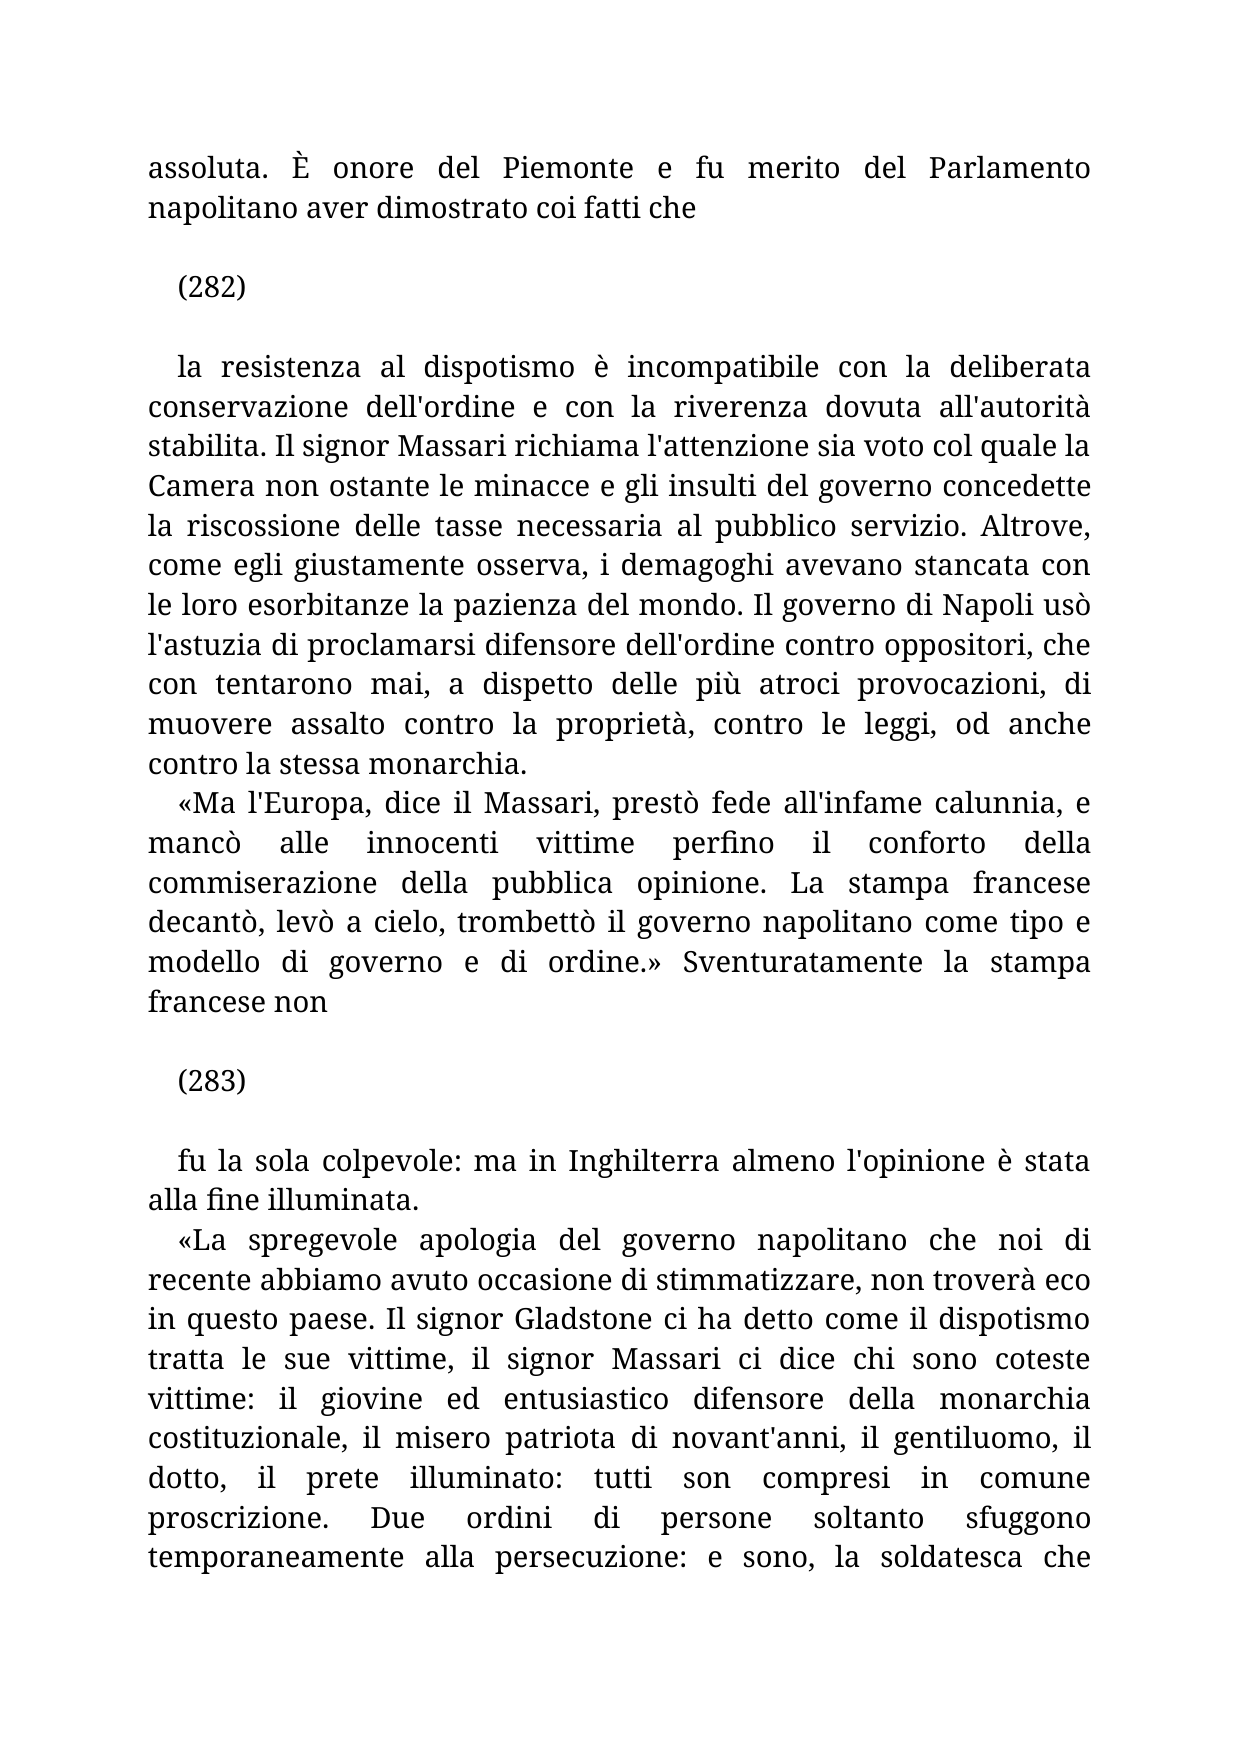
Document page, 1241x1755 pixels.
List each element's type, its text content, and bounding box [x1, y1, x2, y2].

text (283) [148, 1061, 1093, 1100]
text «Ma l'Europa, dice il Massari, prestò fede all'infame calunnia, e mancò alle innocenti vittime perfino il conforto della commiserazione della pubblica opinione. La stampa francese decantò, levò a cielo, trombettò il governo napolitano come tipo e modello di governo e di ordine.» Sventuratamente la stampa francese non [148, 783, 1093, 1021]
text fu la sola colpevole: ma in Inghilterra almeno l'opinione è stata alla fine illuminata. [148, 1140, 1093, 1219]
text la resistenza al dispotismo è incompatibile con la deliberata conservazione dell'ordine e con la riverenza dovuta all'autorità stabilita. Il signor Massari richiama l'attenzione sia voto col quale la Camera non ostante le minacce e gli insulti del governo concedette la riscossione delle tasse necessaria al pubblico servizio. Altrove, come egli giustamente osserva, i demagoghi avevano stancata con le loro esorbitanze la pazienza del mondo. Il governo di Napoli usò l'astuzia di proclamarsi difensore dell'ordine contro oppositori, che con tentarono mai, a dispetto delle più atroci provocazioni, di muovere assalto contro la proprietà, contro le leggi, od anche contro la stessa monarchia. [148, 346, 1093, 783]
text assoluta. È onore del Piemonte e fu merito del Parlamento napolitano aver dimostrato coi fatti che [148, 148, 1093, 227]
text (282) [148, 267, 1093, 306]
text «La spregevole apologia del governo napolitano che noi di recente abbiamo avuto occasione di stimmatizzare, non troverà eco in questo paese. Il signor Gladstone ci ha detto come il dispotismo tratta le sue vittime, il signor Massari ci dice chi sono coteste vittime: il giovine ed entusiastico difensore della monarchia costituzionale, il misero patriota di novant'anni, il gentiluomo, il dotto, il prete illuminato: tutti son compresi in comune proscrizione. Due ordini di persone soltanto sfuggono temporaneamente alla persecuzione: e sono, la soldatesca che [148, 1219, 1093, 1576]
